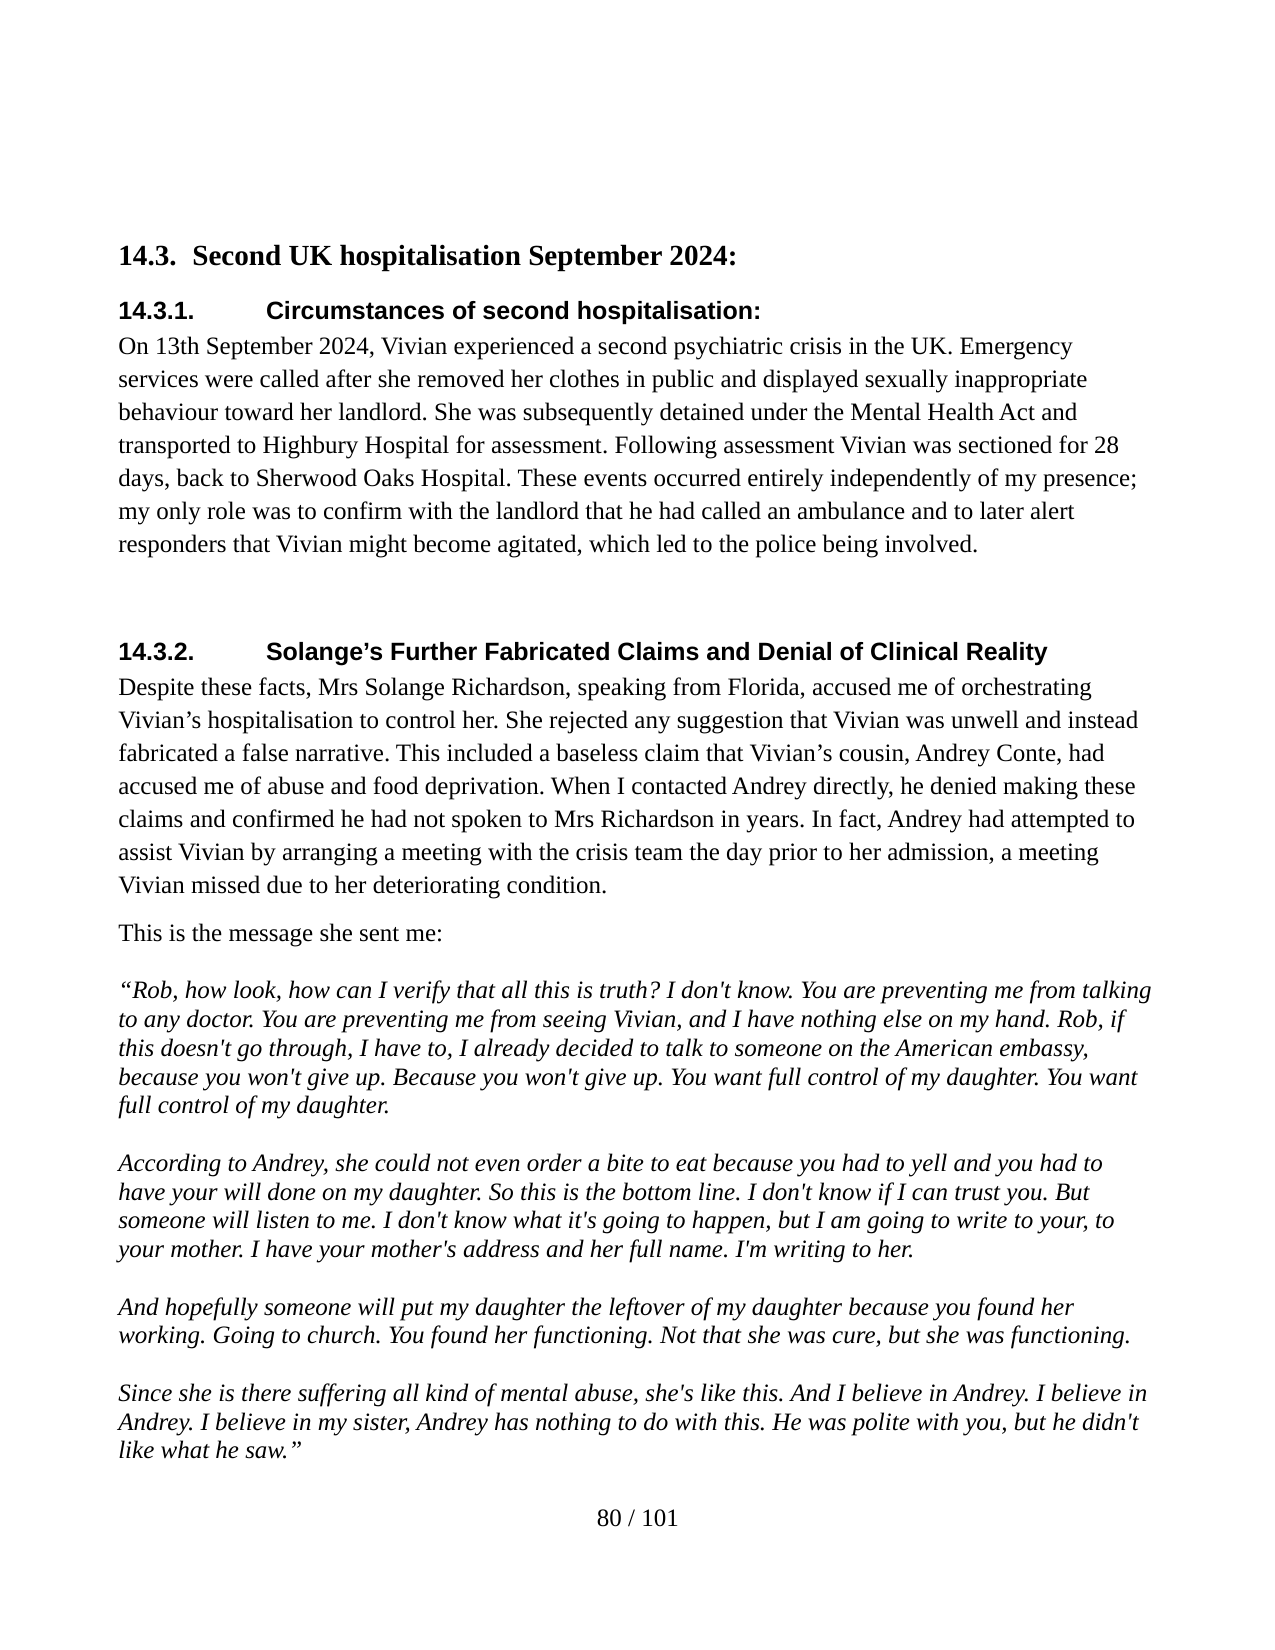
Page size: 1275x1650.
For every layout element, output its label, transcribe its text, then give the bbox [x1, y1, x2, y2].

text According to Andrey, she could not even order a bite to eat because you had to yell and you had to have your will done on my daughter. So this is the bottom line. I don't know if I can trust you. But someone will listen to me. I don't know what it's going to happen, but I am going to write to your, to your mother. I have your mother's address and her full name. I'm writing to her. And hopefully someone will put my daughter the leftover of my daughter because you found her working. Going to church. You found her functioning. Not that she was cure, but she was functioning. [118, 1119, 1157, 1349]
text “Rob, how look, how can I verify that all this is truth? I don't know. You are preventing me from talking to any doctor. You are preventing me from seeing Vivian, and I have nothing else on my hand. Rob, if this doesn't go through, I have to, I already decided to talk to someone on the American embassy, because you won't give up. Because you won't give up. You want full control of my daughter. You want full control of my daughter. [118, 975, 1157, 1119]
text On 13th September 2024, Vivian experienced a second psychiatric crisis in the UK. Emergency services were called after she removed her clothes in public and displayed sexually inappropriate behaviour toward her landlord. She was subsequently detained under the Mental Health Act and transported to Highbury Hospital for assessment. Following assessment Vivian was sectioned for 28 days, back to Sherwood Oaks Hospital. These events occurred entirely independently of my presence; my only role was to confirm with the landlord that he had called an ambulance and to later alert responders that Vivian might become agitated, which led to the police being involved. [118, 331, 1157, 558]
subtitle Solange’s Further Fabricated Claims and Denial of Clinical Reality [118, 637, 1157, 666]
text This is the message she sent me: [118, 918, 1157, 947]
subtitle Second UK hospitalisation September 2024: [118, 238, 1157, 271]
text Despite these facts, Mrs Solange Richardson, speaking from Florida, accused me of orchestrating Vivian’s hospitalisation to control her. She rejected any suggestion that Vivian was unwell and instead fabricated a false narrative. This included a baseless claim that Vivian’s cousin, Andrey Conte, had accused me of abuse and food deprivation. When I contacted Andrey directly, he denied making these claims and confirmed he had not spoken to Mrs Richardson in years. In fact, Andrey had attempted to assist Vivian by arranging a meeting with the crisis team the day prior to her admission, a meeting Vivian missed due to her deteriorating condition. [118, 672, 1157, 899]
subtitle Circumstances of second hospitalisation: [118, 296, 1157, 325]
text Since she is there suffering all kind of mental abuse, she's like this. And I believe in Andrey. I believe in Andrey. I believe in my sister, Andrey has nothing to do with this. He was polite with you, but he didn't like what he saw.” [118, 1349, 1157, 1464]
